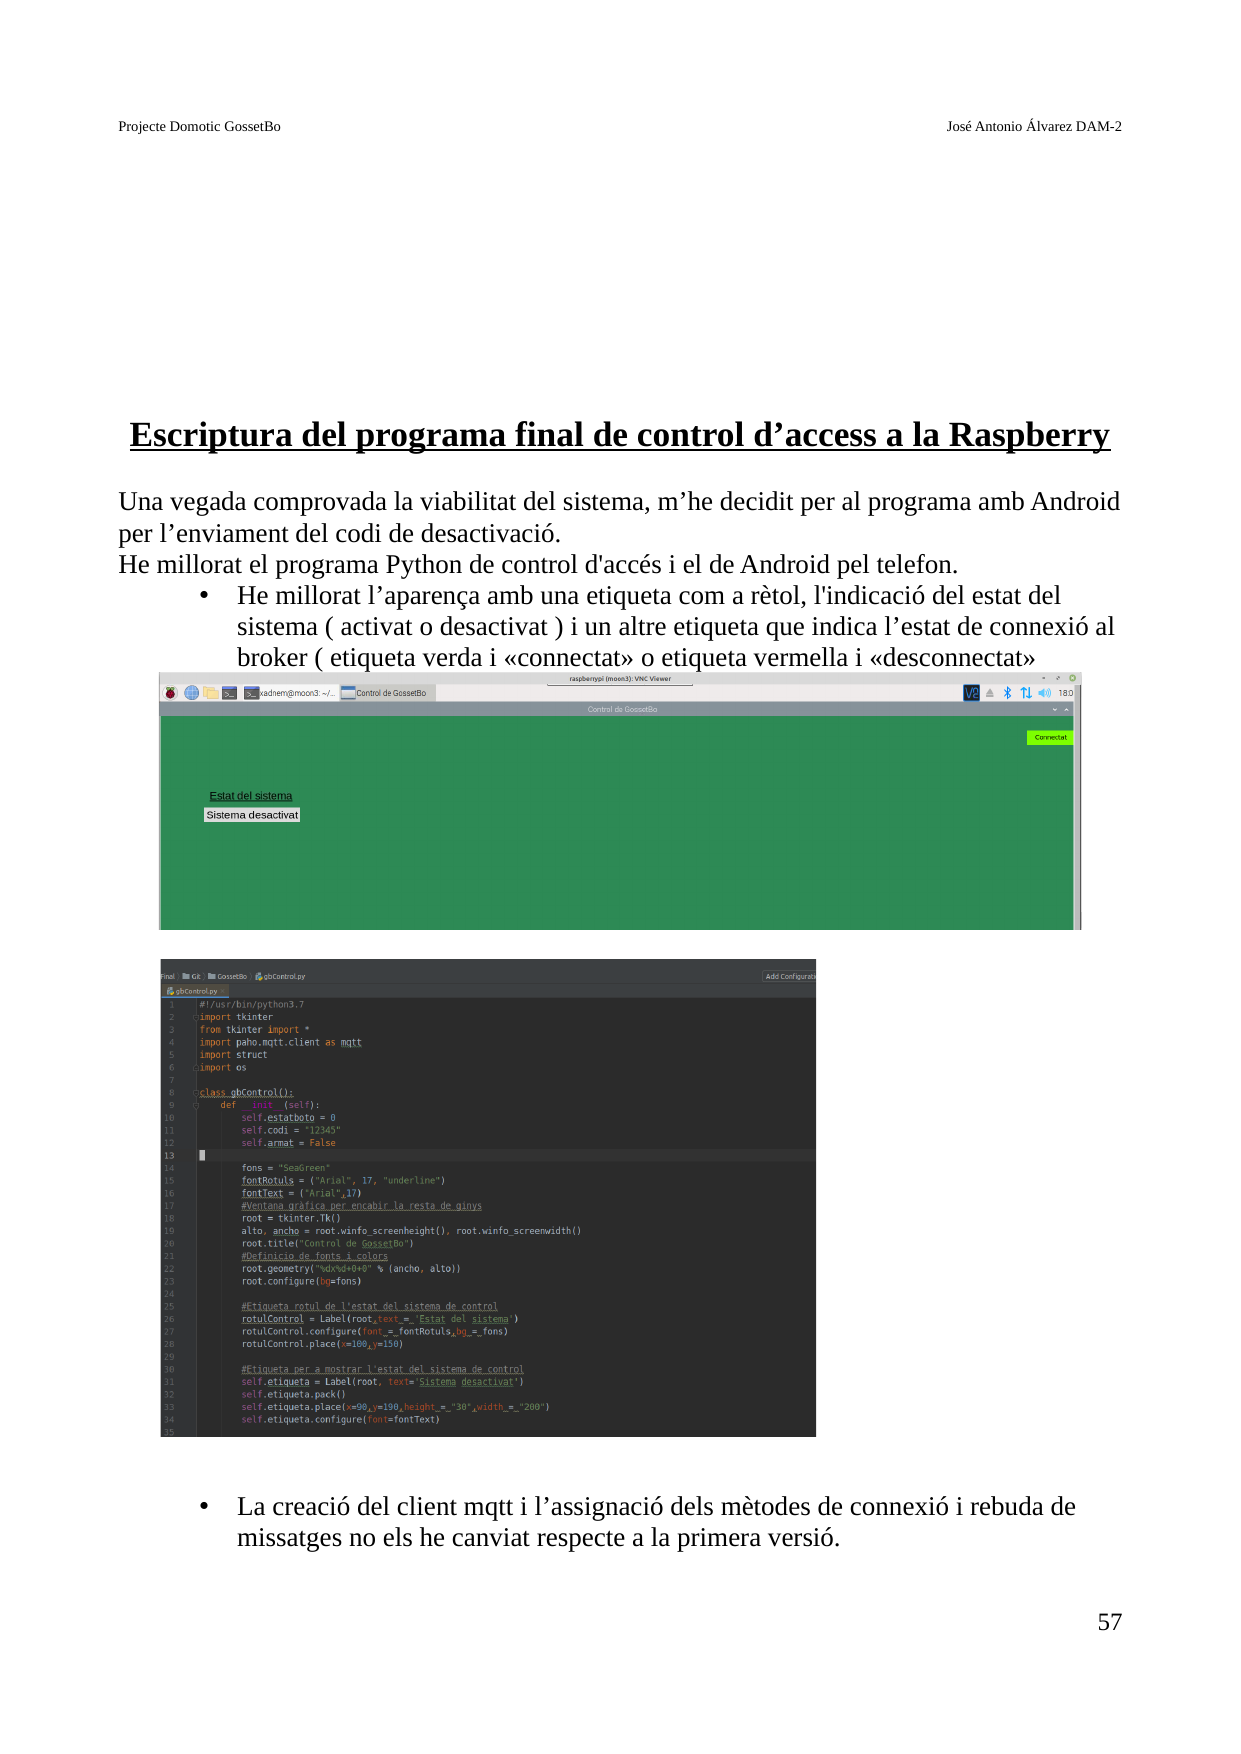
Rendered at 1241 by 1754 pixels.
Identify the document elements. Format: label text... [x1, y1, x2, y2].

list La creació del client mqtt i l’assignació dels mètodes de connexió i rebuda de missatges no els he canviat respecte a la primera versió. [199, 1490, 1122, 1552]
text Una vegada comprovada la viabilitat del sistema, m’he decidit per al programa amb Android per l’enviament del codi de desactivació. [118, 486, 1122, 548]
picture [160, 959, 817, 1437]
text He millorat el programa Python de control d'accés i el de Android pel telefon. [118, 548, 1122, 579]
list He millorat l’aparença amb una etiqueta com a rètol, l'indicació del estat del sistema ( activat o desactivat ) i un altre etiqueta que indica l’estat de connexió al broker ( etiqueta verda i «connectat» o etiqueta vermella i «desconnectat» [199, 579, 1122, 672]
text Escriptura del programa final de control d’access a la Raspberry [118, 413, 1122, 454]
